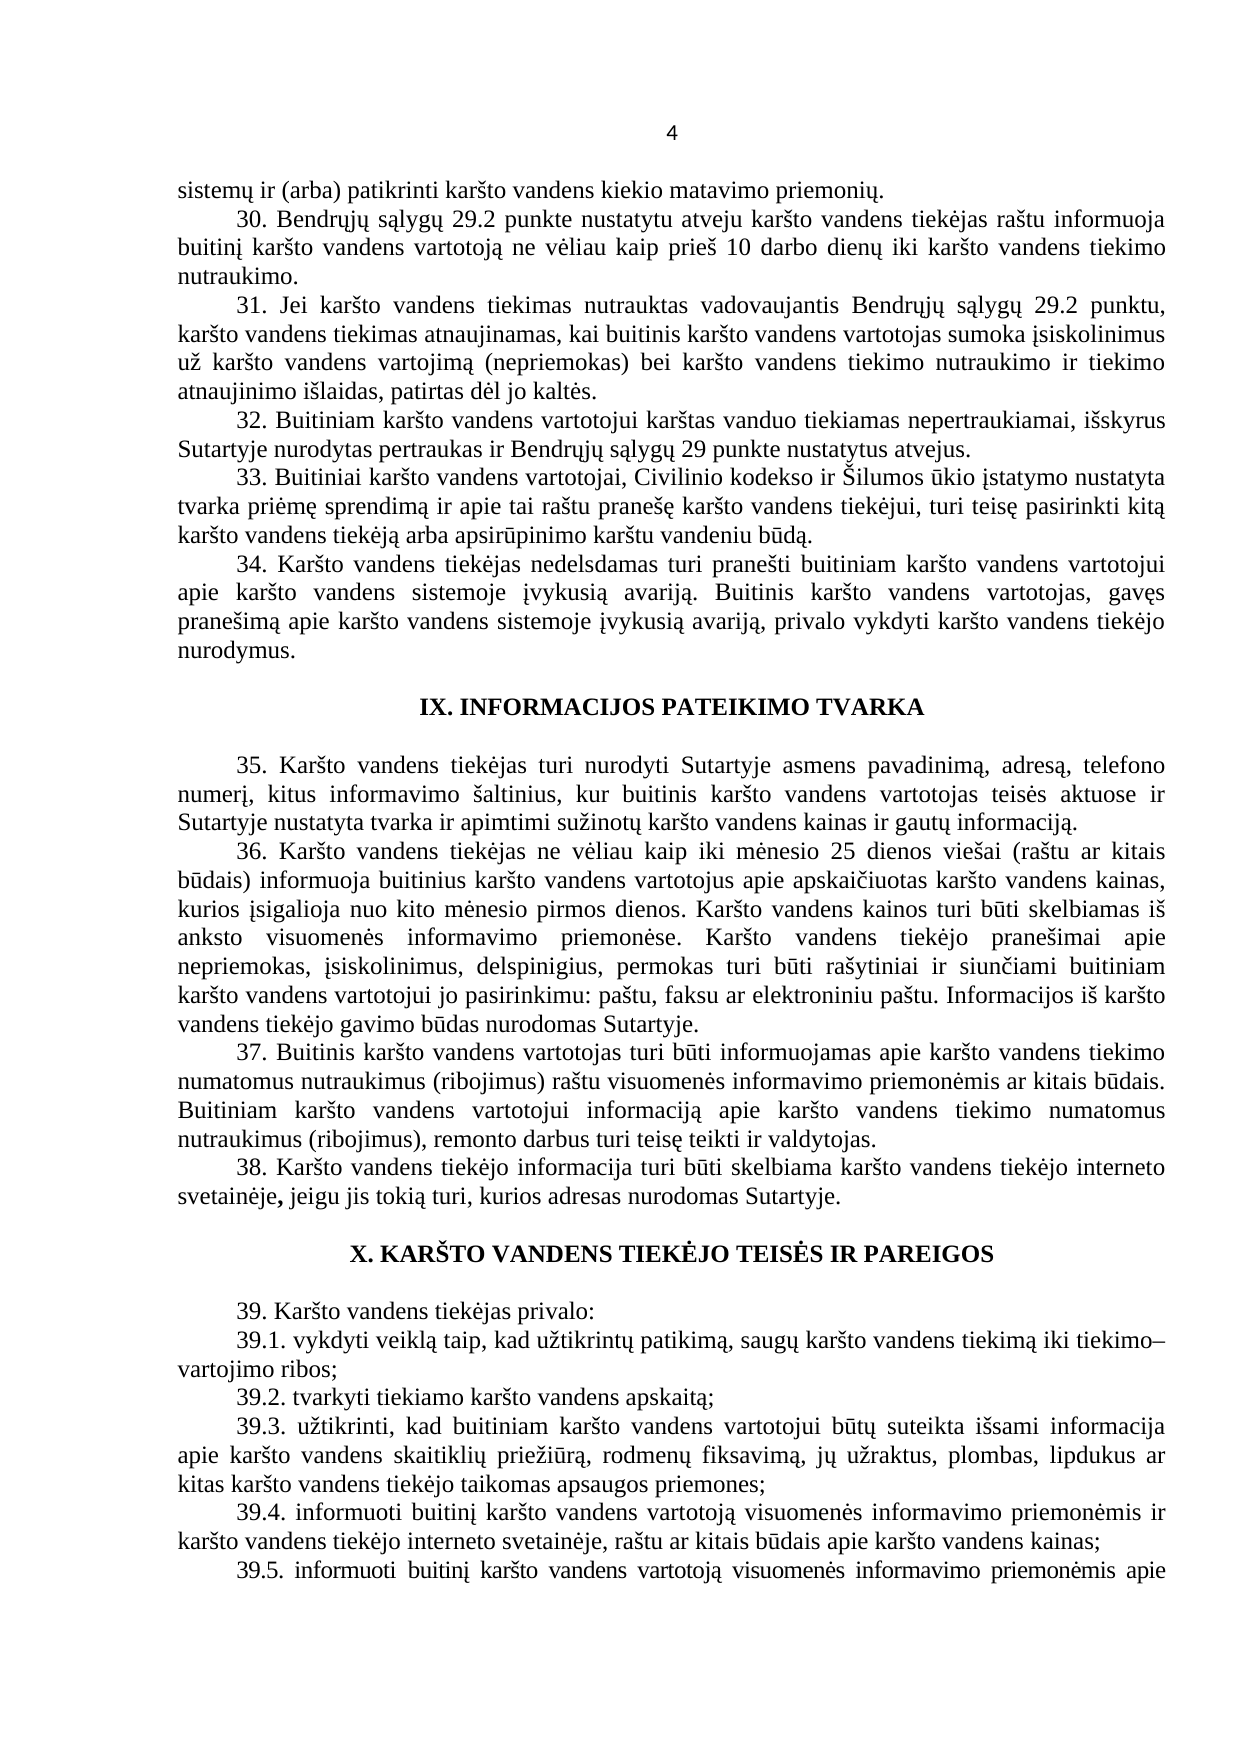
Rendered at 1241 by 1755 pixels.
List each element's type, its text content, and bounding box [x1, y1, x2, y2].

text X. karšto vandens tiekėjo TEISĖS IR PAREIGOS [177, 1239, 1166, 1267]
text 36. Karšto vandens tiekėjas ne vėliau kaip iki mėnesio 25 dienos viešai (raštu ar kitais būdais) informuoja buitinius karšto vandens vartotojus apie apskaičiuotas karšto vandens kainas, kurios įsigalioja nuo kito mėnesio pirmos dienos. Karšto vandens kainos turi būti skelbiamas iš anksto visuomenės informavimo priemonėse. Karšto vandens tiekėjo pranešimai apie nepriemokas, įsiskolinimus, delspinigius, permokas turi būti rašytiniai ir siunčiami buitiniam karšto vandens vartotojui jo pasirinkimu: paštu, faksu ar elektroniniu paštu. Informacijos iš karšto vandens tiekėjo gavimo būdas nurodomas Sutartyje. [177, 836, 1166, 1037]
text 39. Karšto vandens tiekėjas privalo: [177, 1296, 1166, 1325]
text 37. Buitinis karšto vandens vartotojas turi būti informuojamas apie karšto vandens tiekimo numatomus nutraukimus (ribojimus) raštu visuomenės informavimo priemonėmis ar kitais būdais. Buitiniam karšto vandens vartotojui informaciją apie karšto vandens tiekimo numatomus nutraukimus (ribojimus), remonto darbus turi teisę teikti ir valdytojas. [177, 1037, 1166, 1152]
text 34. Karšto vandens tiekėjas nedelsdamas turi pranešti buitiniam karšto vandens vartotojui apie karšto vandens sistemoje įvykusią avariją. Buitinis karšto vandens vartotojas, gavęs pranešimą apie karšto vandens sistemoje įvykusią avariją, privalo vykdyti karšto vandens tiekėjo nurodymus. [177, 549, 1166, 664]
text 32. Buitiniam karšto vandens vartotojui karštas vanduo tiekiamas nepertraukiamai, išskyrus Sutartyje nurodytas pertraukas ir Bendrųjų sąlygų 29 punkte nustatytus atvejus. [177, 405, 1166, 462]
text 39.3. užtikrinti, kad buitiniam karšto vandens vartotojui būtų suteikta išsami informacija apie karšto vandens skaitiklių priežiūrą, rodmenų fiksavimą, jų užraktus, plombas, lipdukus ar kitas karšto vandens tiekėjo taikomas apsaugos priemones; [177, 1411, 1166, 1497]
text IX. informacijos pateikimo tvarka [177, 692, 1166, 721]
text 30. Bendrųjų sąlygų 29.2 punkte nustatytu atveju karšto vandens tiekėjas raštu informuoja buitinį karšto vandens vartotoją ne vėliau kaip prieš 10 darbo dienų iki karšto vandens tiekimo nutraukimo. [177, 204, 1166, 290]
text 35. Karšto vandens tiekėjas turi nurodyti Sutartyje asmens pavadinimą, adresą, telefono numerį, kitus informavimo šaltinius, kur buitinis karšto vandens vartotojas teisės aktuose ir Sutartyje nustatyta tvarka ir apimtimi sužinotų karšto vandens kainas ir gautų informaciją. [177, 750, 1166, 836]
text 39.5. informuoti buitinį karšto vandens vartotoją visuomenės informavimo priemonėmis apie [177, 1555, 1166, 1584]
text 33. Buitiniai karšto vandens vartotojai, Civilinio kodekso ir Šilumos ūkio įstatymo nustatyta tvarka priėmę sprendimą ir apie tai raštu pranešę karšto vandens tiekėjui, turi teisę pasirinkti kitą karšto vandens tiekėją arba apsirūpinimo karštu vandeniu būdą. [177, 462, 1166, 549]
text 31. Jei karšto vandens tiekimas nutrauktas vadovaujantis Bendrųjų sąlygų 29.2 punktu, karšto vandens tiekimas atnaujinamas, kai buitinis karšto vandens vartotojas sumoka įsiskolinimus už karšto vandens vartojimą (nepriemokas) bei karšto vandens tiekimo nutraukimo ir tiekimo atnaujinimo išlaidas, patirtas dėl jo kaltės. [177, 290, 1166, 405]
text 39.4. informuoti buitinį karšto vandens vartotoją visuomenės informavimo priemonėmis ir karšto vandens tiekėjo interneto svetainėje, raštu ar kitais būdais apie karšto vandens kainas; [177, 1497, 1166, 1555]
text 38. Karšto vandens tiekėjo informacija turi būti skelbiama karšto vandens tiekėjo interneto svetainėje, jeigu jis tokią turi, kurios adresas nurodomas Sutartyje. [177, 1152, 1166, 1210]
text 39.1. vykdyti veiklą taip, kad užtikrintų patikimą, saugų karšto vandens tiekimą iki tiekimo–vartojimo ribos; [177, 1325, 1166, 1382]
text 39.2. tvarkyti tiekiamo karšto vandens apskaitą; [177, 1382, 1166, 1411]
text sistemų ir (arba) patikrinti karšto vandens kiekio matavimo priemonių. [177, 175, 1166, 204]
